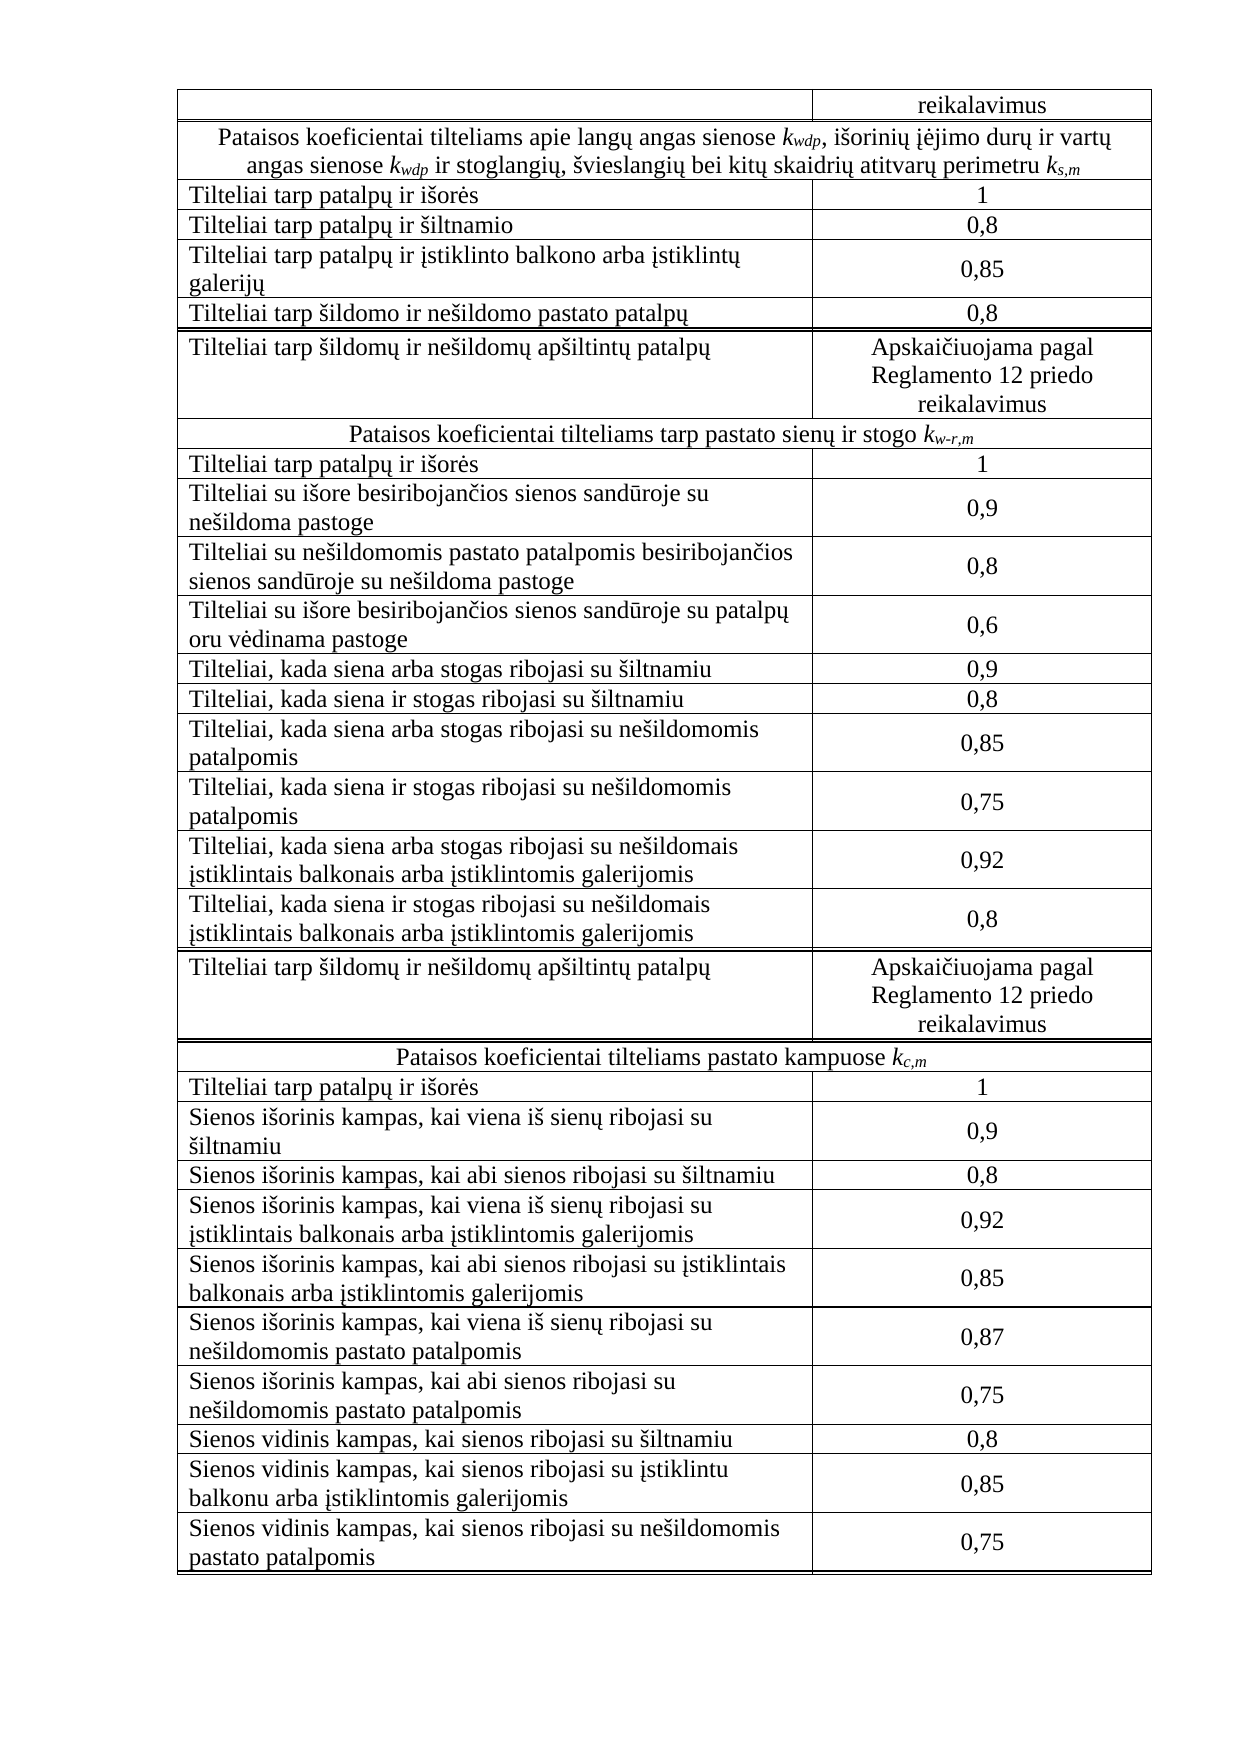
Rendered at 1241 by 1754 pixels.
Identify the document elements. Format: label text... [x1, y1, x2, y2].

table_cell 0,85 [813, 240, 1151, 297]
table_cell [178, 90, 812, 118]
table_cell Sienos išorinis kampas, kai viena iš sienų ribojasi su nešildomomis pastato patalpomis [178, 1308, 812, 1365]
table_cell Sienos vidinis kampas, kai sienos ribojasi su nešildomomis pastato patalpomis [178, 1513, 812, 1570]
table_cell 1 [813, 449, 1151, 477]
table_cell 0,8 [813, 684, 1151, 713]
table_cell Tilteliai tarp šildomų ir nešildomų apšiltintų patalpų [178, 332, 812, 418]
table_cell 0,85 [813, 1249, 1151, 1306]
table_cell Pataisos koeficientai tilteliams apie langų angas sienose kwdp, išorinių įėjimo durų ir vartų angas sienose kwdp ir stoglangių, švieslangių bei kitų skaidrių atitvarų perimetru ks,m [178, 122, 1151, 179]
table_cell Pataisos koeficientai tilteliams tarp pastato sienų ir stogo kw-r,m [178, 419, 1151, 448]
table_cell 0,92 [813, 831, 1151, 888]
table_cell 0,8 [813, 537, 1151, 594]
table_cell Tilteliai, kada siena arba stogas ribojasi su nešildomais įstiklintais balkonais arba įstiklintomis galerijomis [178, 831, 812, 888]
table_cell 0,9 [813, 479, 1151, 536]
table_cell Sienos vidinis kampas, kai sienos ribojasi su įstiklintu balkonu arba įstiklintomis galerijomis [178, 1454, 812, 1512]
table_cell Sienos vidinis kampas, kai sienos ribojasi su šiltnamiu [178, 1425, 812, 1453]
table_cell 0,8 [813, 889, 1151, 947]
table_cell 0,75 [813, 1366, 1151, 1423]
table_cell Sienos išorinis kampas, kai viena iš sienų ribojasi su įstiklintais balkonais arba įstiklintomis galerijomis [178, 1190, 812, 1248]
table_cell Tilteliai tarp patalpų ir šiltnamio [178, 210, 812, 239]
table_cell Sienos išorinis kampas, kai abi sienos ribojasi su įstiklintais balkonais arba įstiklintomis galerijomis [178, 1249, 812, 1306]
table_cell reikalavimus [813, 90, 1151, 118]
table_cell Tilteliai tarp patalpų ir išorės [178, 180, 812, 209]
table_cell 0,8 [813, 1161, 1151, 1189]
table_cell Tilteliai tarp patalpų ir išorės [178, 449, 812, 477]
table_cell Apskaičiuojama pagal Reglamento 12 priedo reikalavimus [813, 332, 1151, 418]
table_cell 0,8 [813, 1425, 1151, 1453]
table_cell 1 [813, 1072, 1151, 1101]
table_cell Tilteliai tarp šildomų ir nešildomų apšiltintų patalpų [178, 952, 812, 1038]
table_cell Tilteliai su išore besiribojančios sienos sandūroje su nešildoma pastoge [178, 479, 812, 536]
table_cell 0,8 [813, 210, 1151, 239]
table_cell Sienos išorinis kampas, kai viena iš sienų ribojasi su šiltnamiu [178, 1102, 812, 1159]
table_cell 0,75 [813, 1513, 1151, 1570]
table_cell 0,92 [813, 1190, 1151, 1248]
table_cell Apskaičiuojama pagal Reglamento 12 priedo reikalavimus [813, 952, 1151, 1038]
table_cell Sienos išorinis kampas, kai abi sienos ribojasi su šiltnamiu [178, 1161, 812, 1189]
table_cell Tilteliai tarp šildomo ir nešildomo pastato patalpų [178, 298, 812, 327]
table_cell Tilteliai, kada siena arba stogas ribojasi su šiltnamiu [178, 654, 812, 683]
table_cell Tilteliai, kada siena ir stogas ribojasi su šiltnamiu [178, 684, 812, 713]
table_cell Tilteliai tarp patalpų ir įstiklinto balkono arba įstiklintų galerijų [178, 240, 812, 297]
table_cell Tilteliai, kada siena ir stogas ribojasi su nešildomais įstiklintais balkonais arba įstiklintomis galerijomis [178, 889, 812, 947]
table_cell Tilteliai, kada siena ir stogas ribojasi su nešildomomis patalpomis [178, 772, 812, 830]
table_cell 0,85 [813, 714, 1151, 771]
table_cell 1 [813, 180, 1151, 209]
table_cell 0,75 [813, 772, 1151, 830]
table_cell Tilteliai su išore besiribojančios sienos sandūroje su patalpų oru vėdinama pastoge [178, 596, 812, 653]
table_cell Pataisos koeficientai tilteliams pastato kampuose kc,m [178, 1043, 1151, 1071]
table_cell 0,87 [813, 1308, 1151, 1365]
table_cell 0,9 [813, 654, 1151, 683]
table_cell 0,9 [813, 1102, 1151, 1159]
table_cell 0,6 [813, 596, 1151, 653]
table_cell Tilteliai su nešildomomis pastato patalpomis besiribojančios sienos sandūroje su nešildoma pastoge [178, 537, 812, 594]
table_cell Tilteliai, kada siena arba stogas ribojasi su nešildomomis patalpomis [178, 714, 812, 771]
table_cell Tilteliai tarp patalpų ir išorės [178, 1072, 812, 1101]
table_cell 0,8 [813, 298, 1151, 327]
table_cell Sienos išorinis kampas, kai abi sienos ribojasi su nešildomomis pastato patalpomis [178, 1366, 812, 1423]
table_cell 0,85 [813, 1454, 1151, 1512]
